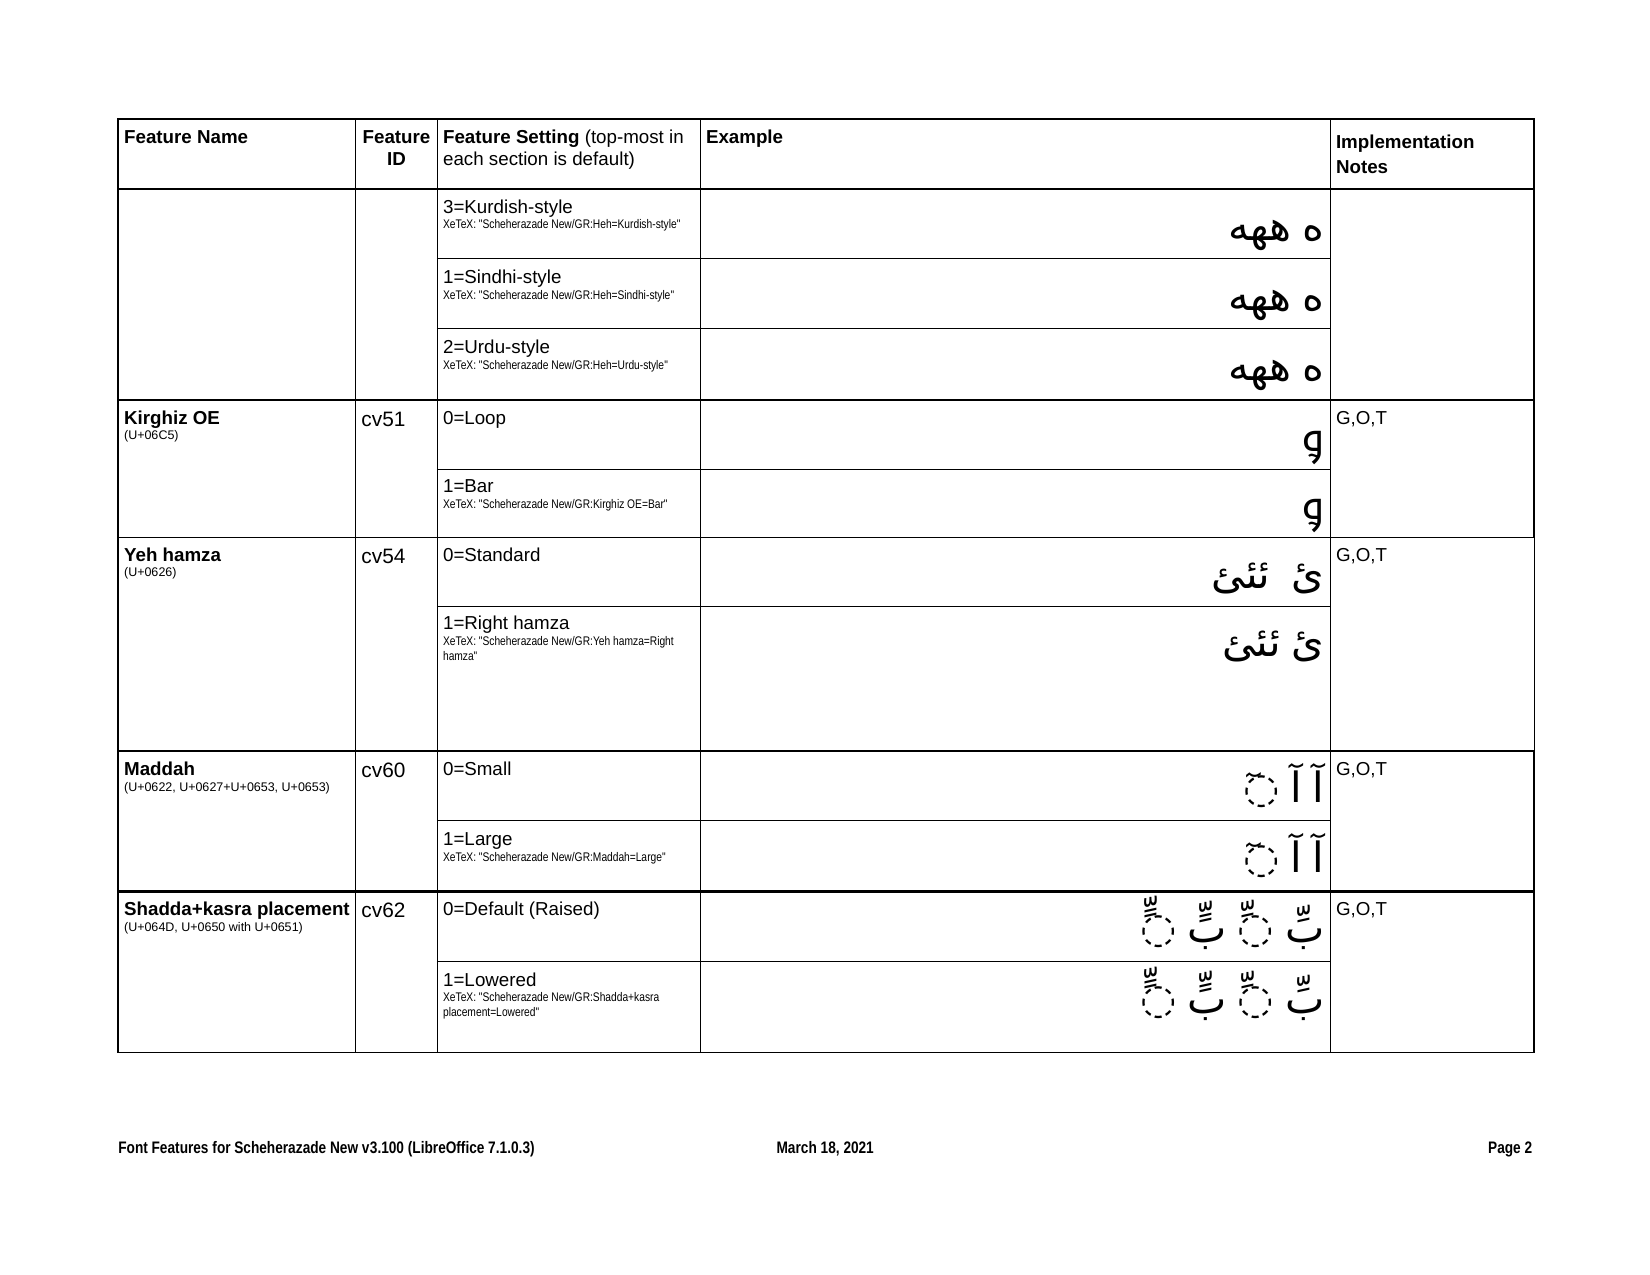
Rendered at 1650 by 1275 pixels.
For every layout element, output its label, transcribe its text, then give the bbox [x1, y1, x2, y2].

table_cell [356, 469, 437, 537]
table_cell ۅ [701, 470, 1330, 537]
table_cell Shadda+kasra placement (U+064D, U+0650 with U+0651) [119, 893, 355, 1052]
table_header Example [701, 120, 1330, 188]
table_cell ئ ئئئ [701, 607, 1330, 750]
table_cell 1=Sindhi-style XeTeX: "Scheherazade New/GR:Heh=Sindhi-style" [438, 259, 700, 328]
table_cell 2=Urdu-style XeTeX: "Scheherazade New/GR:Heh=Urdu-style" [438, 329, 700, 399]
table_cell [1331, 190, 1533, 399]
table_cell 1=Lowered XeTeX: "Scheherazade New/GR:Shadda+kasra placement=Lowered" [438, 962, 700, 1052]
table_cell Yeh hamza (U+0626) [119, 538, 355, 750]
table_cell آ آ ◌ٓ [701, 821, 1330, 890]
table_cell 3=Kurdish-style XeTeX: "Scheherazade New/GR:Heh=Kurdish-style" [438, 190, 700, 258]
table_cell 0=Loop [438, 401, 700, 469]
table_cell 0=Default (Raised) [438, 893, 700, 961]
table_header Feature Setting (top-most in each section is default) [438, 120, 700, 188]
table_cell بِّ ◌ِّ بٍّ ◌ٍّ [701, 962, 1330, 1052]
table_cell ه ههه [701, 329, 1330, 399]
table_cell [356, 190, 437, 399]
table_cell cv51 [356, 401, 437, 469]
table_cell ۅ [701, 401, 1330, 469]
table_cell ئ ئئئ [701, 538, 1330, 606]
table_cell [119, 190, 355, 399]
table_cell ه ههه [701, 259, 1330, 328]
table_cell Kirghiz OE (U+06C5) [119, 401, 355, 469]
table_cell بِّ ◌ِّ بٍّ ◌ٍّ [701, 893, 1330, 961]
table_cell G,O,T [1331, 538, 1534, 750]
table_cell ه ههه [701, 190, 1330, 258]
table_cell G,O,T [1331, 893, 1533, 1052]
table_cell 1=Right hamza XeTeX: "Scheherazade New/GR:Yeh hamza=Right hamza" [438, 607, 700, 750]
table_cell 0=Standard [438, 538, 700, 606]
table_header Feature ID [356, 120, 437, 188]
table_header Implementation Notes [1331, 120, 1533, 188]
table_cell 1=Bar XeTeX: "Scheherazade New/GR:Kirghiz OE=Bar" [438, 470, 700, 537]
table_cell cv60 [356, 752, 437, 890]
table_header Feature Name [119, 120, 355, 188]
table_cell آ آ ◌ٓ [701, 752, 1330, 820]
table_cell 1=Large XeTeX: "Scheherazade New/GR:Maddah=Large" [438, 821, 700, 890]
table_cell cv54 [356, 538, 437, 750]
table_cell G,O,T [1331, 401, 1533, 469]
table_cell [119, 469, 355, 537]
table_cell 0=Small [438, 752, 700, 820]
table_cell [1331, 469, 1533, 537]
table_cell Maddah (U+0622, U+0627+U+0653, U+0653) [119, 752, 355, 890]
table_cell cv62 [356, 893, 437, 1052]
table_cell G,O,T [1331, 752, 1533, 890]
